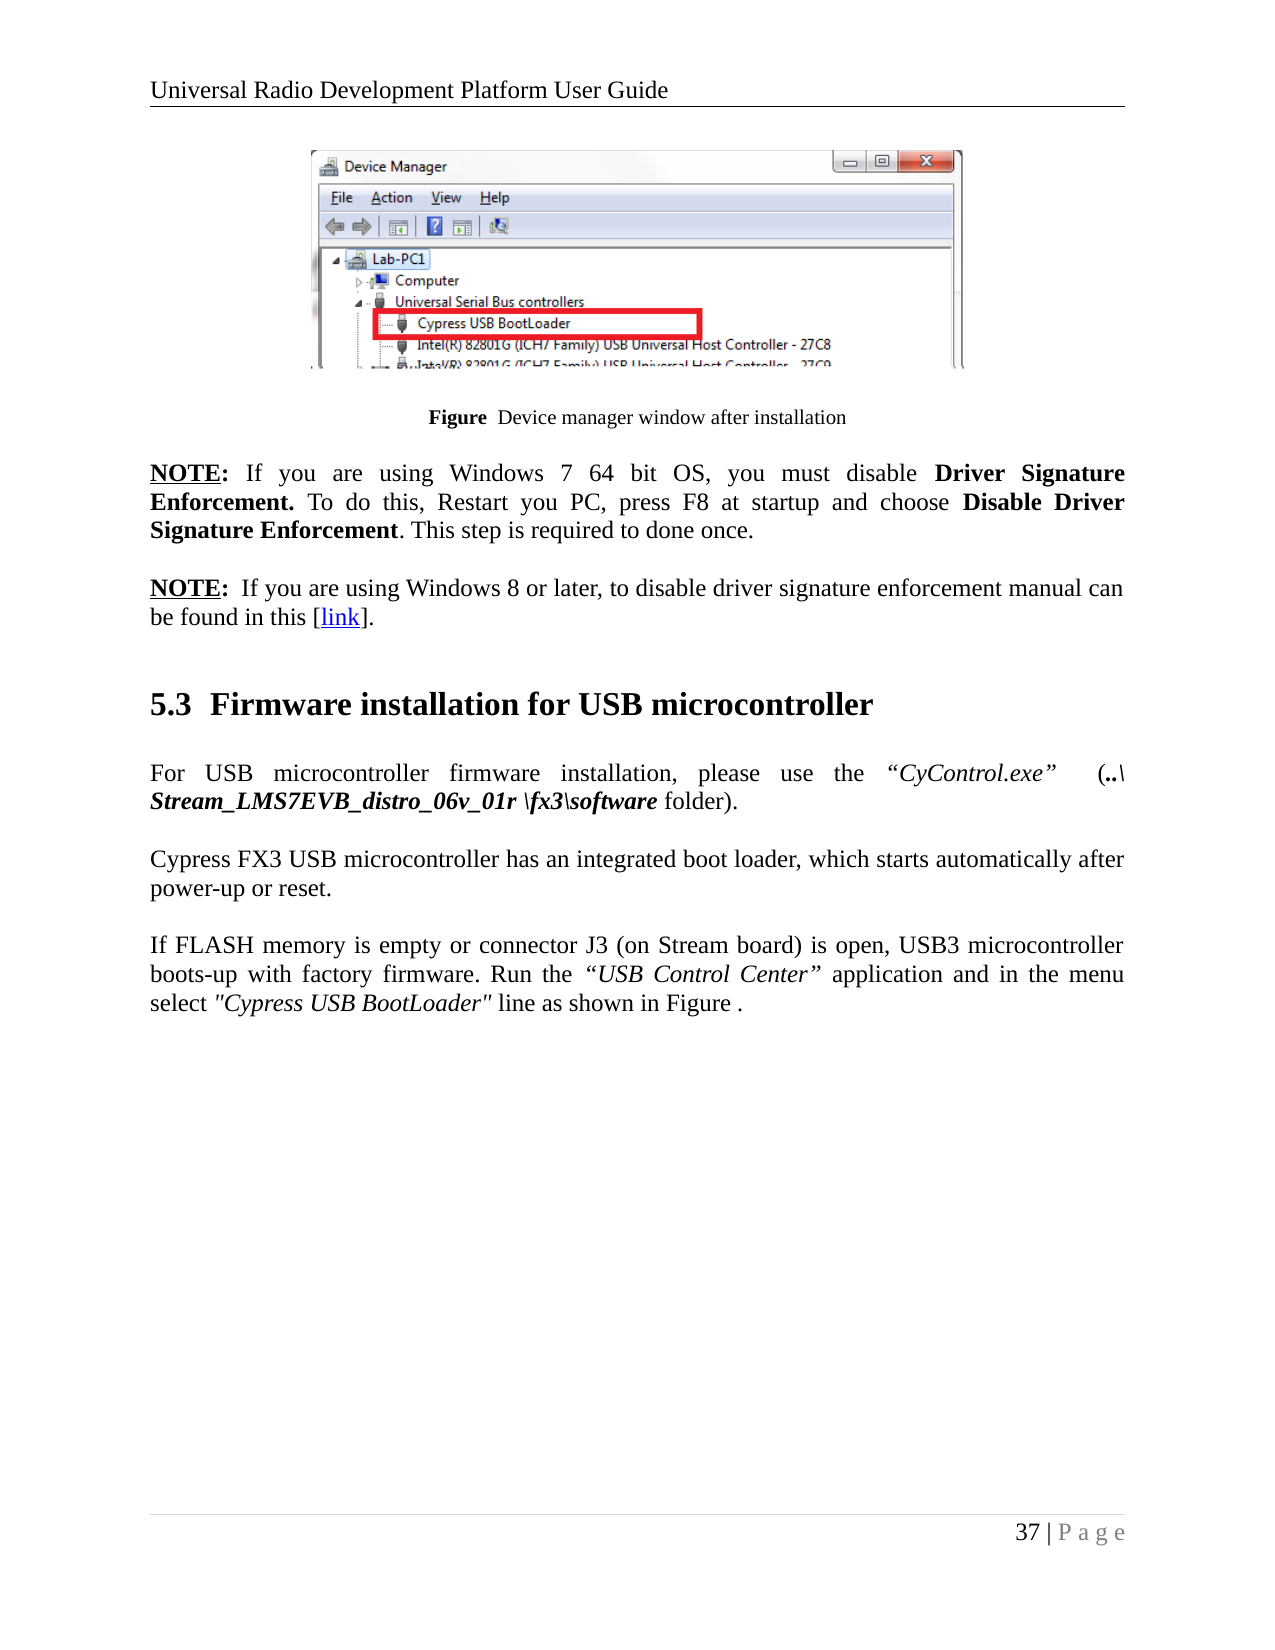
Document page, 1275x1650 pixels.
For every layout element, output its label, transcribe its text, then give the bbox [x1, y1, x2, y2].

text If FLASH memory is empty or connector J3 (on Stream board) is open, USB3 microcontroller boots-up with factory firmware. Run the “USB Control Center” application and in the menu select "Cypress USB BootLoader" line as shown in Figure . [150, 930, 1125, 1016]
text For USB microcontroller firmware installation, please use the “CyControl.exe” (..\Stream_LMS7EVB_distro_06v_01r \fx3\software folder). [150, 758, 1125, 815]
text Figure Device manager window after installation [150, 405, 1125, 429]
subtitle Firmware installation for USB microcontroller [150, 684, 1125, 723]
text Cypress FX3 USB microcontroller has an integrated boot loader, which starts automatically after power-up or reset. [150, 844, 1125, 901]
text NOTE: If you are using Windows 8 or later, to disable driver signature enforcement manual can be found in this [link]. [150, 573, 1125, 631]
picture [311, 150, 964, 377]
text NOTE: If you are using Windows 7 64 bit OS, you must disable Driver Signature Enforcement. To do this, Restart you PC, press F8 at startup and choose Disable Driver Signature Enforcement. This step is required to done once. [150, 458, 1125, 544]
